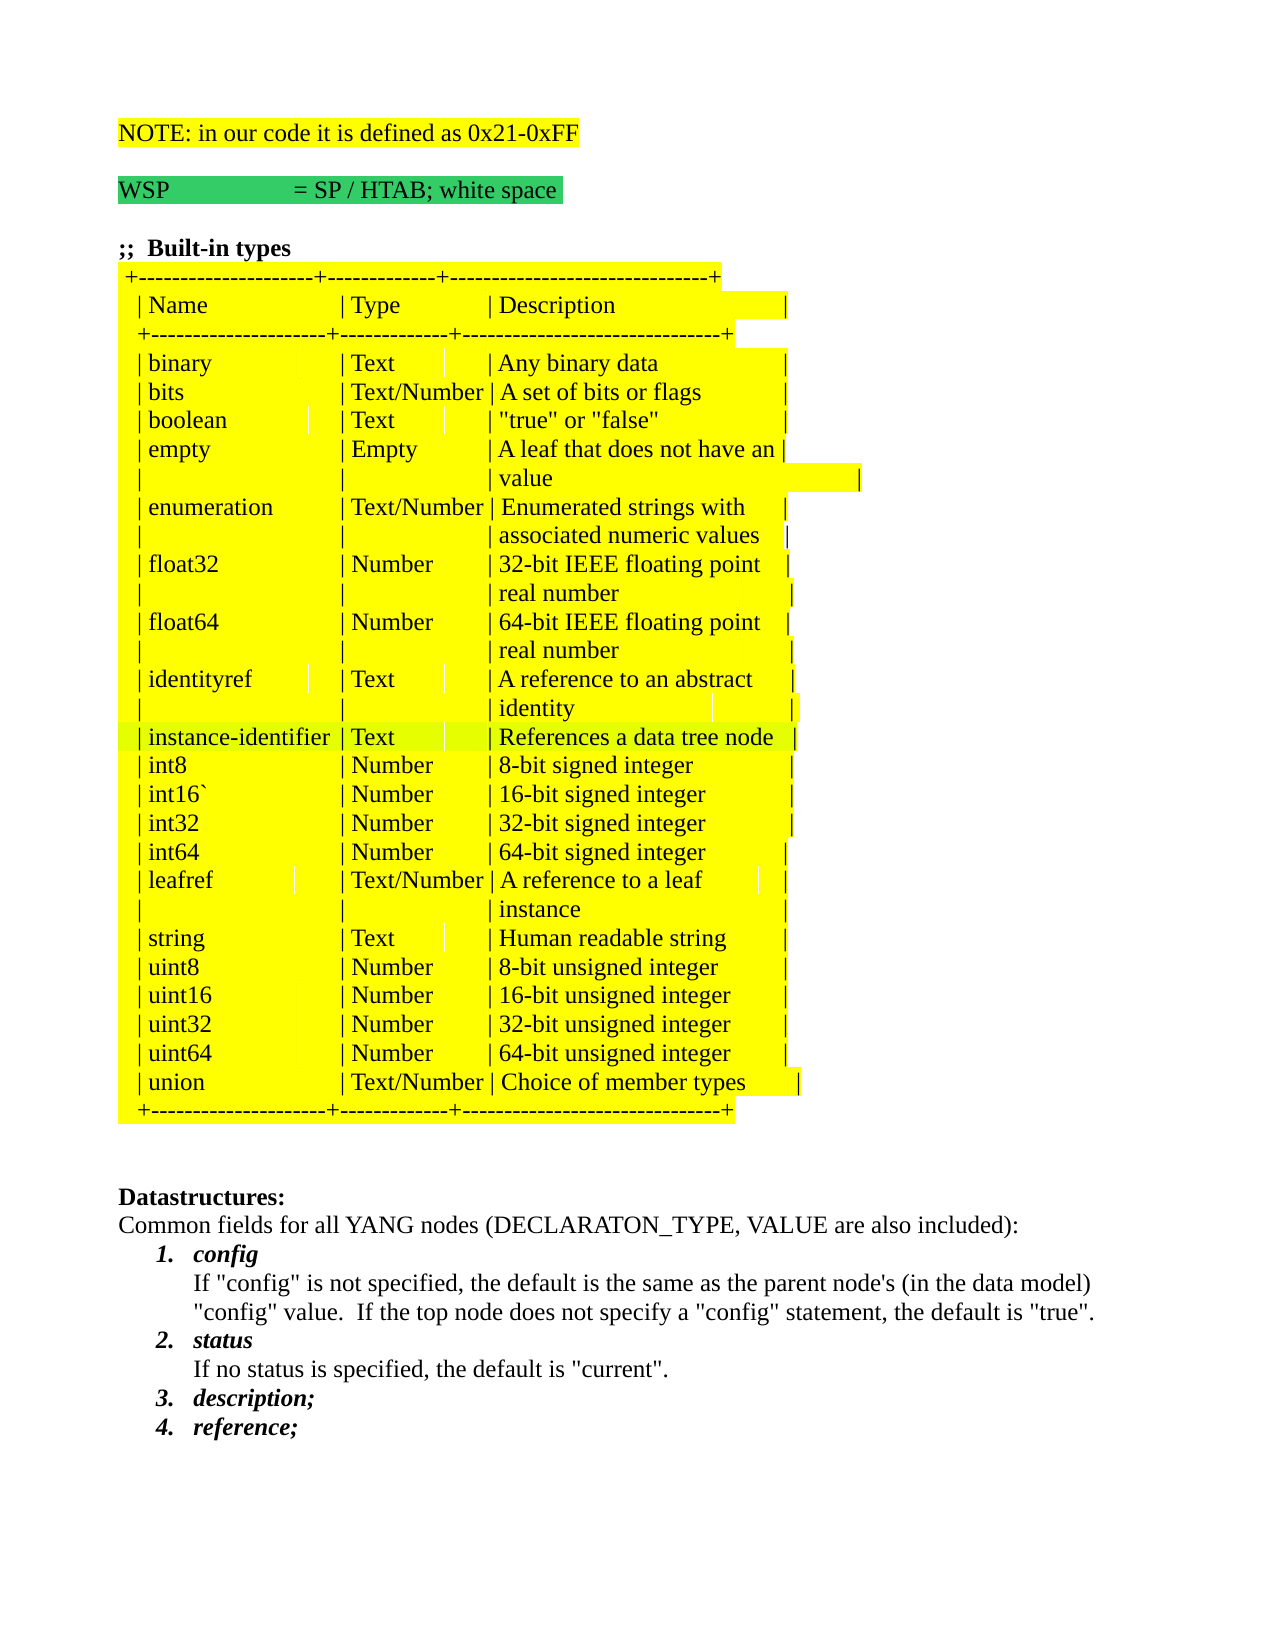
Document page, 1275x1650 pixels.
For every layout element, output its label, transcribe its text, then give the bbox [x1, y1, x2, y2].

text | bits | Text/Number | A set of bits or flags | [118, 377, 1157, 406]
list reference; [156, 1412, 1157, 1441]
text | | | instance | [118, 894, 1157, 923]
text | uint16 | Number | 16-bit unsigned integer | [118, 981, 1157, 1009]
text | boolean | Text | "true" or "false" | [118, 406, 1157, 434]
text Datastructures: [118, 1182, 1157, 1211]
text +---------------------+-------------+-------------------------------+ [118, 262, 1157, 291]
text Common fields for all YANG nodes (DECLARATON_TYPE, VALUE are also included): [118, 1211, 1157, 1239]
text | empty | Empty | A leaf that does not have an | [118, 434, 1157, 463]
text ;; Built-in types [118, 233, 1157, 262]
text | instance-identifier | Text | References a data tree node | [118, 722, 1157, 751]
text | | | identity | [118, 693, 1157, 722]
text | uint64 | Number | 64-bit unsigned integer | [118, 1038, 1157, 1067]
text | int32 | Number | 32-bit signed integer | [118, 808, 1157, 837]
text | int8 | Number | 8-bit signed integer | [118, 751, 1157, 779]
text | identityref | Text | A reference to an abstract | [118, 664, 1157, 693]
text | int16` | Number | 16-bit signed integer | [118, 779, 1157, 808]
text NOTE: in our code it is defined as 0x21-0xFF [118, 118, 1157, 147]
text | float32 | Number | 32-bit IEEE floating point | [118, 549, 1157, 578]
list status [156, 1326, 1157, 1354]
text | | | associated numeric values | [118, 521, 1157, 549]
list config [156, 1239, 1157, 1268]
text | | | real number | [118, 578, 1157, 607]
list If "config" is not specified, the default is the same as the parent node's (in the data model) "config" value. If the top node does not specify a "config" statement, the default is "true". [156, 1268, 1157, 1326]
list If no status is specified, the default is "current". [156, 1354, 1157, 1383]
text | enumeration | Text/Number | Enumerated strings with | [118, 492, 1157, 521]
text WSP = SP / HTAB; white space [118, 176, 1157, 204]
text +---------------------+-------------+-------------------------------+ [118, 319, 1157, 348]
text | int64 | Number | 64-bit signed integer | [118, 837, 1157, 866]
text | uint32 | Number | 32-bit unsigned integer | [118, 1009, 1157, 1038]
text | string | Text | Human readable string | [118, 923, 1157, 952]
text | uint8 | Number | 8-bit unsigned integer | [118, 952, 1157, 981]
text | Name | Type | Description | [118, 291, 1157, 319]
text | | | value | [118, 463, 1157, 492]
text +---------------------+-------------+-------------------------------+ [118, 1096, 1157, 1124]
text | union | Text/Number | Choice of member types | [118, 1067, 1157, 1096]
text | | | real number | [118, 636, 1157, 664]
text | leafref | Text/Number | A reference to a leaf | [118, 866, 1157, 894]
list description; [156, 1383, 1157, 1412]
text | binary | Text | Any binary data | [118, 348, 1157, 377]
text | float64 | Number | 64-bit IEEE floating point | [118, 607, 1157, 636]
